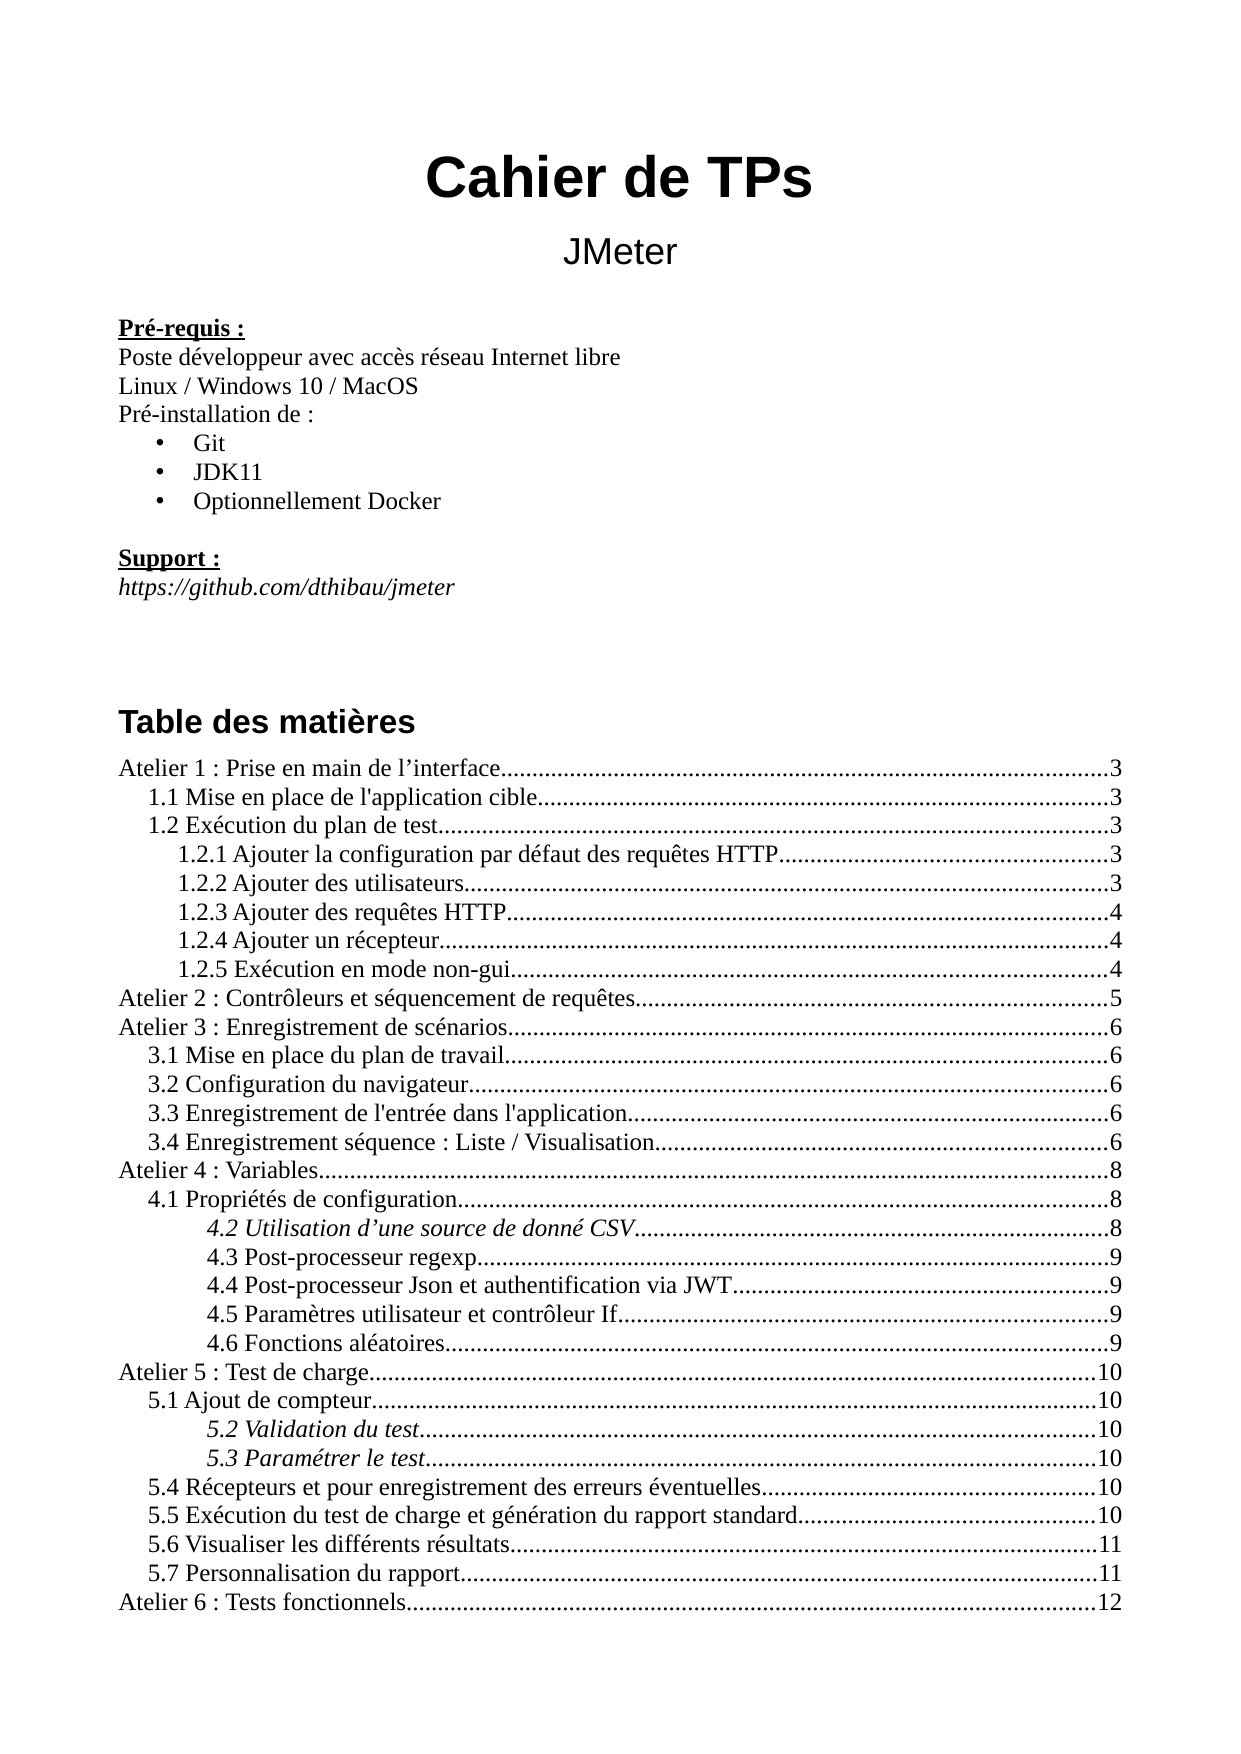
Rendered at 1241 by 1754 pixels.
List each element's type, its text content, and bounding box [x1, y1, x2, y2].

text 3.1 Mise en place du plan de travail 6 [148, 1040, 1122, 1069]
text 5.4 Récepteurs et pour enregistrement des erreurs éventuelles 10 [148, 1472, 1122, 1500]
list Optionnellement Docker [156, 486, 1122, 514]
text Linux / Windows 10 / MacOS [118, 371, 1122, 399]
text 3.2 Configuration du navigateur 6 [148, 1069, 1122, 1098]
text 1.2.3 Ajouter des requêtes HTTP 4 [177, 897, 1122, 925]
text 4.4 Post-processeur Json et authentification via JWT 9 [207, 1270, 1122, 1299]
text https://github.com/dthibau/jmeter [118, 572, 1122, 601]
text 4.5 Paramètres utilisateur et contrôleur If 9 [207, 1299, 1122, 1328]
text 1.2.1 Ajouter la configuration par défaut des requêtes HTTP 3 [177, 839, 1122, 868]
text 4.1 Propriétés de configuration 8 [148, 1184, 1122, 1213]
text 1.2 Exécution du plan de test 3 [148, 810, 1122, 839]
text 5.3 Paramétrer le test 10 [207, 1443, 1122, 1472]
text Support : [118, 543, 1122, 572]
text 5.5 Exécution du test de charge et génération du rapport standard 10 [148, 1500, 1122, 1529]
text 3.4 Enregistrement séquence : Liste / Visualisation 6 [148, 1127, 1122, 1155]
text 4.2 Utilisation d’une source de donné CSV 8 [207, 1213, 1122, 1242]
text 4.3 Post-processeur regexp 9 [207, 1242, 1122, 1270]
text 1.1 Mise en place de l'application cible 3 [148, 782, 1122, 810]
text Atelier 2 : Contrôleurs et séquencement de requêtes 5 [118, 983, 1122, 1012]
text 3.3 Enregistrement de l'entrée dans l'application 6 [148, 1098, 1122, 1127]
text 5.6 Visualiser les différents résultats 11 [148, 1529, 1122, 1558]
text Poste développeur avec accès réseau Internet libre [118, 342, 1122, 371]
list Git [156, 428, 1122, 457]
text 5.2 Validation du test 10 [207, 1414, 1122, 1443]
text Atelier 1 : Prise en main de l’interface 3 [118, 753, 1122, 782]
text 5.7 Personnalisation du rapport 11 [148, 1558, 1122, 1587]
text 1.2.2 Ajouter des utilisateurs 3 [177, 868, 1122, 897]
text Atelier 4 : Variables 8 [118, 1155, 1122, 1184]
list JDK11 [156, 457, 1122, 486]
subtitle Table des matières [118, 702, 1122, 740]
text 4.6 Fonctions aléatoires 9 [207, 1328, 1122, 1357]
text 5.1 Ajout de compteur 10 [148, 1385, 1122, 1414]
text Pré-requis : [118, 313, 1122, 342]
text 1.2.4 Ajouter un récepteur 4 [177, 925, 1122, 954]
subtitle JMeter [118, 229, 1122, 272]
text Atelier 6 : Tests fonctionnels 12 [118, 1587, 1122, 1615]
title Cahier de TPs [118, 143, 1122, 210]
text Pré-installation de : [118, 399, 1122, 428]
text Atelier 5 : Test de charge 10 [118, 1357, 1122, 1385]
text Atelier 3 : Enregistrement de scénarios 6 [118, 1012, 1122, 1040]
text 1.2.5 Exécution en mode non-gui 4 [177, 954, 1122, 983]
